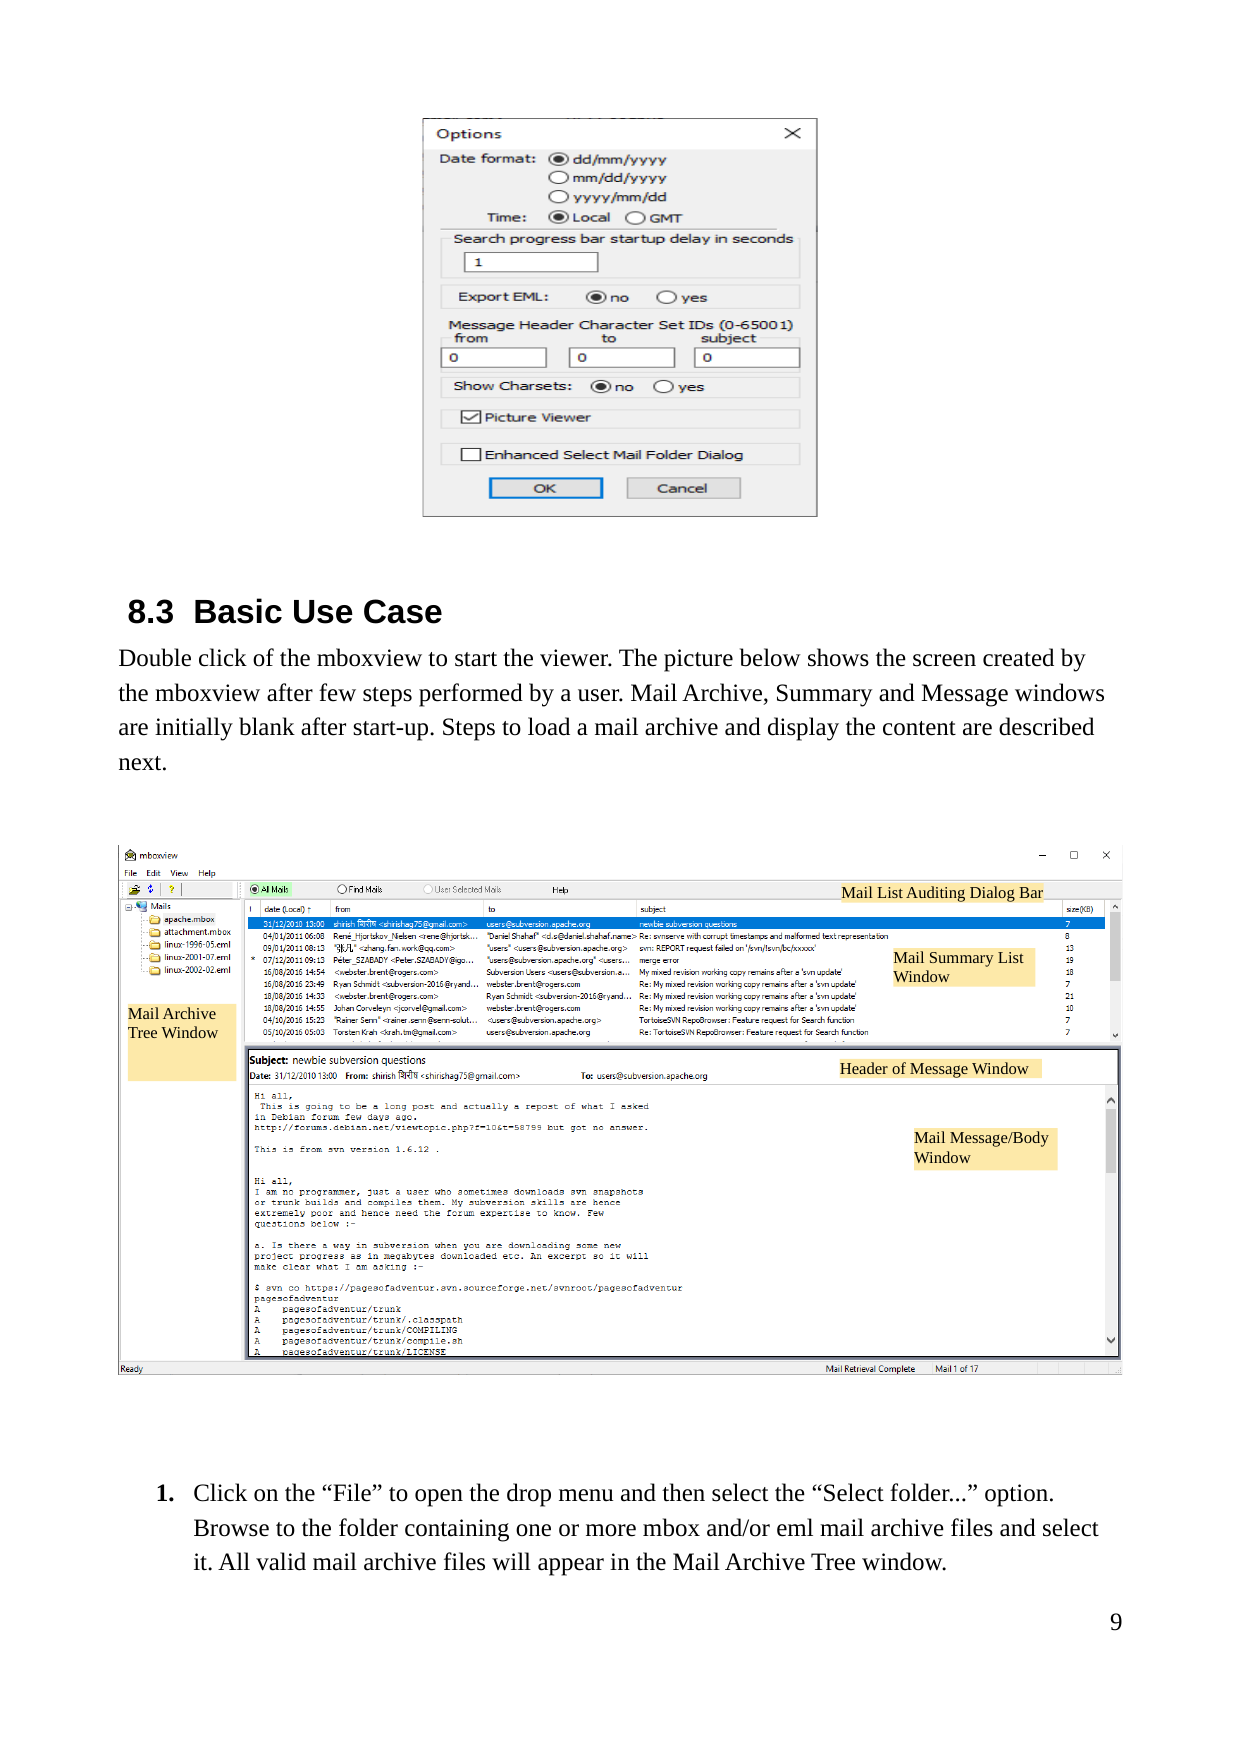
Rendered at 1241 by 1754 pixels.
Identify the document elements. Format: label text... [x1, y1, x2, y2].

picture [422, 118, 818, 517]
text Double click of the mboxview to start the viewer. The picture below shows the screen created by the mboxview after few steps performed by a user. Mail Archive, Summary and Message windows are initially blank after start-up. Steps to load a mail archive and display the content are described next. [118, 643, 1122, 776]
list Click on the “File” to open the drop menu and then select the “Select folder...” option. Browse to the folder containing one or more mbox and/or eml mail archive files and select it. All valid mail archive files will appear in the Mail Archive Tree window. [156, 1478, 1122, 1576]
picture [118, 845, 1123, 1375]
subtitle Basic Use Case [118, 592, 1122, 631]
